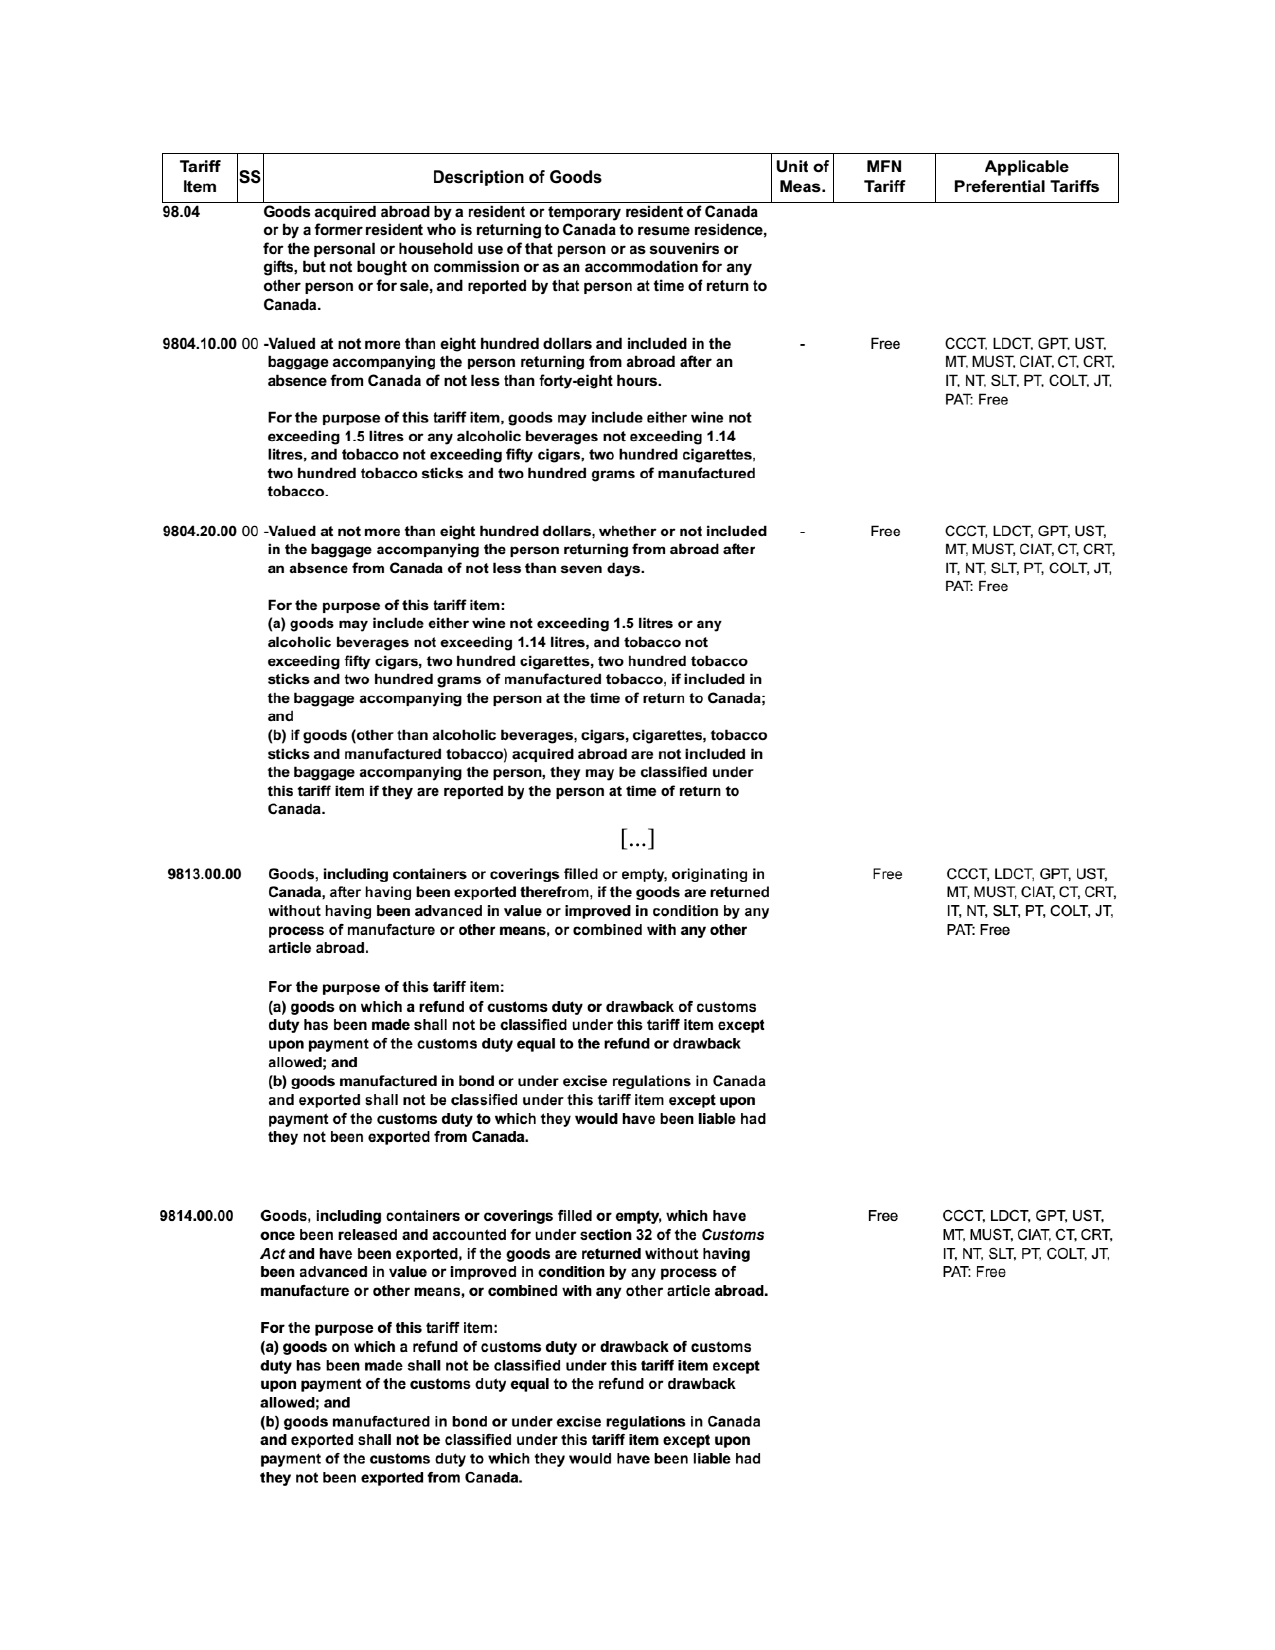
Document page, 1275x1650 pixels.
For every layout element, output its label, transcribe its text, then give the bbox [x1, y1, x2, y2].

picture [151, 1209, 1127, 1487]
text [...] [150, 824, 1125, 852]
picture [151, 150, 1127, 824]
picture [150, 864, 1125, 1165]
